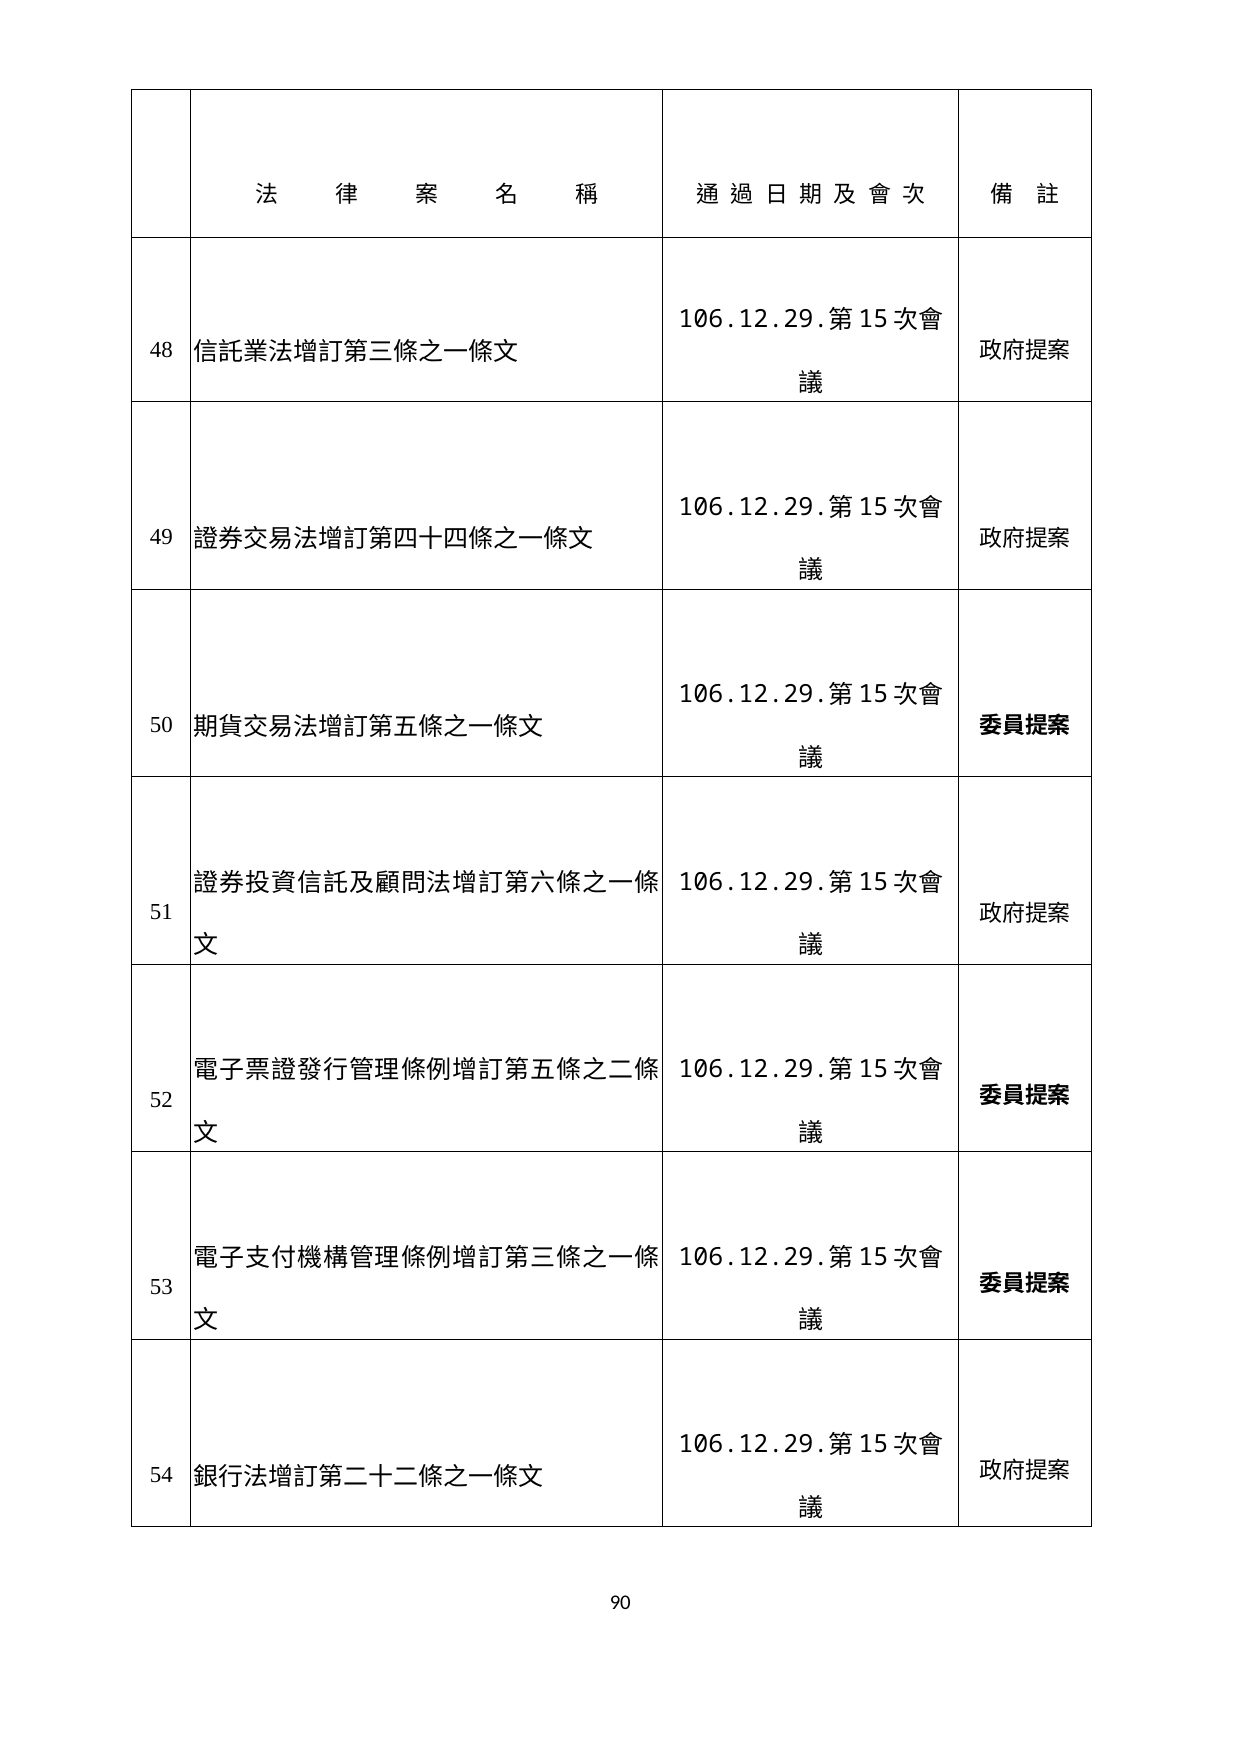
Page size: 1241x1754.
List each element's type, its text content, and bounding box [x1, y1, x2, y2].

table_cell 106.12.29.第15次會議 [663, 402, 958, 589]
table_cell 51 [132, 777, 190, 964]
table_cell 53 [132, 1152, 190, 1339]
table_cell 政府提案 [959, 1340, 1091, 1526]
table_cell 信託業法增訂第三條之一條文 [191, 238, 662, 401]
table_header 通 過 日 期 及 會 次 [663, 90, 958, 237]
table_cell 銀行法增訂第二十二條之一條文 [191, 1340, 662, 1526]
table_cell 政府提案 [959, 238, 1091, 401]
table_cell 證券投資信託及顧問法增訂第六條之一條文 [191, 777, 662, 964]
table_cell 電子票證發行管理條例增訂第五條之二條文 [191, 965, 662, 1151]
table_header 法 律 案 名 稱 [191, 90, 662, 237]
table_header 備 註 [959, 90, 1091, 237]
table_cell 54 [132, 1340, 190, 1526]
table_cell 期貨交易法增訂第五條之一條文 [191, 590, 662, 776]
table_cell 委員提案 [959, 965, 1091, 1151]
table_cell 委員提案 [959, 1152, 1091, 1339]
table_cell 106.12.29.第15次會議 [663, 238, 958, 401]
table_cell 106.12.29.第15次會議 [663, 590, 958, 776]
table_cell 電子支付機構管理條例增訂第三條之一條文 [191, 1152, 662, 1339]
table_cell 50 [132, 590, 190, 776]
table_cell 52 [132, 965, 190, 1151]
table_cell 106.12.29.第15次會議 [663, 965, 958, 1151]
table_cell 政府提案 [959, 777, 1091, 964]
table_cell 委員提案 [959, 590, 1091, 776]
table_cell 48 [132, 238, 190, 401]
table_header [132, 90, 190, 237]
table_cell 證券交易法增訂第四十四條之一條文 [191, 402, 662, 589]
table_cell 106.12.29.第15次會議 [663, 1340, 958, 1526]
table_cell 政府提案 [959, 402, 1091, 589]
table_cell 106.12.29.第15次會議 [663, 777, 958, 964]
table_cell 49 [132, 402, 190, 589]
table_cell 106.12.29.第15次會議 [663, 1152, 958, 1339]
